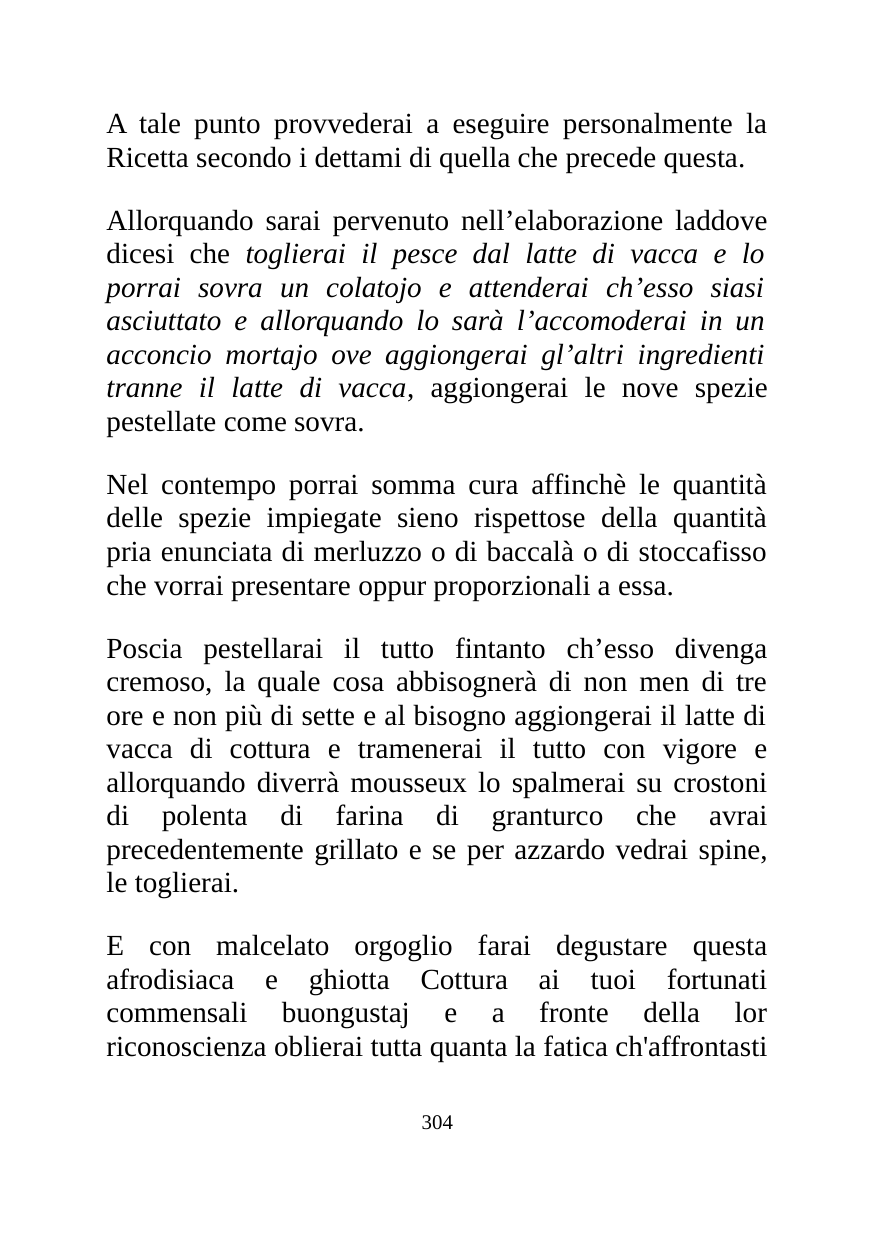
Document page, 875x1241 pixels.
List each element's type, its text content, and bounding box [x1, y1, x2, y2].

text Poscia pestellarai il tutto fintanto ch’esso divenga cremoso, la quale cosa abbisognerà di non men di tre ore e non più di sette e al bisogno aggiongerai il latte di vacca di cottura e tramenerai il tutto con vigore e allorquando diverrà mousseux lo spalmerai su crostoni di polenta di farina di granturco che avrai precedentemente grillato e se per azzardo vedrai spine, le toglierai. [106, 631, 768, 899]
text E con malcelato orgoglio farai degustare questa afrodisiaca e ghiotta Cottura ai tuoi fortunati commensali buongustaj e a fronte della lor riconoscienza oblierai tutta quanta la fatica ch'affrontasti [106, 928, 768, 1063]
text A tale punto provvederai a eseguire personalmente la Ricetta secondo i dettami di quella che precede questa. [106, 106, 768, 173]
text Allorquando sarai pervenuto nell’elaborazione laddove dicesi che toglierai il pesce dal latte di vacca e lo porrai sovra un colatojo e attenderai ch’esso siasi asciuttato e allorquando lo sarà l’accomoderai in un acconcio mortajo ove aggiongerai gl’altri ingredienti tranne il latte di vacca, aggiongerai le nove spezie pestellate come sovra. [106, 203, 768, 438]
text Nel contempo porrai somma cura affinchè le quantità delle spezie impiegate sieno rispettose della quantità pria enunciata di merluzzo o di baccalà o di stoccafisso che vorrai presentare oppur proporzionali a essa. [106, 467, 768, 601]
